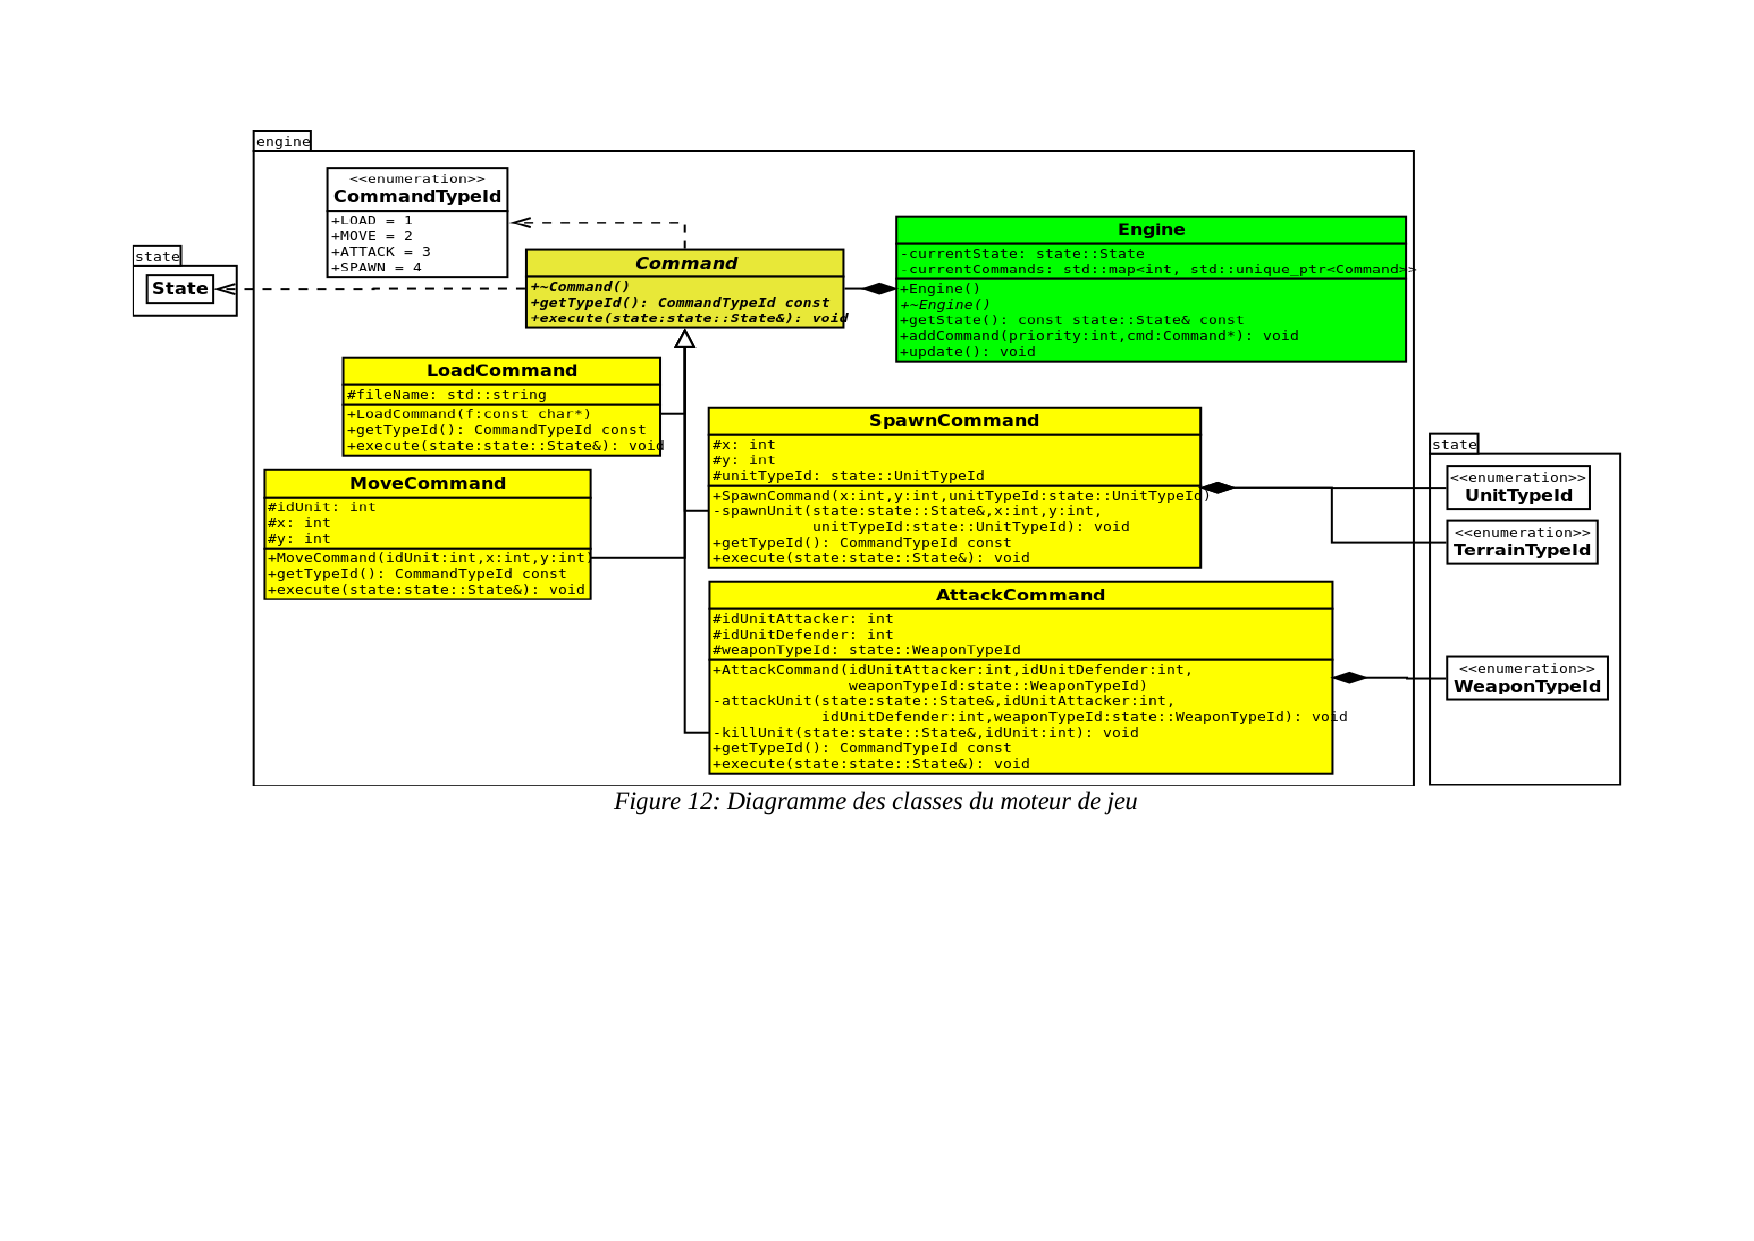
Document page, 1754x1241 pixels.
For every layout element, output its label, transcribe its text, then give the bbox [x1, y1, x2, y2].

text Figure 12: Diagramme des classes du moteur de jeu [133, 786, 1621, 815]
picture [132, 130, 1622, 786]
